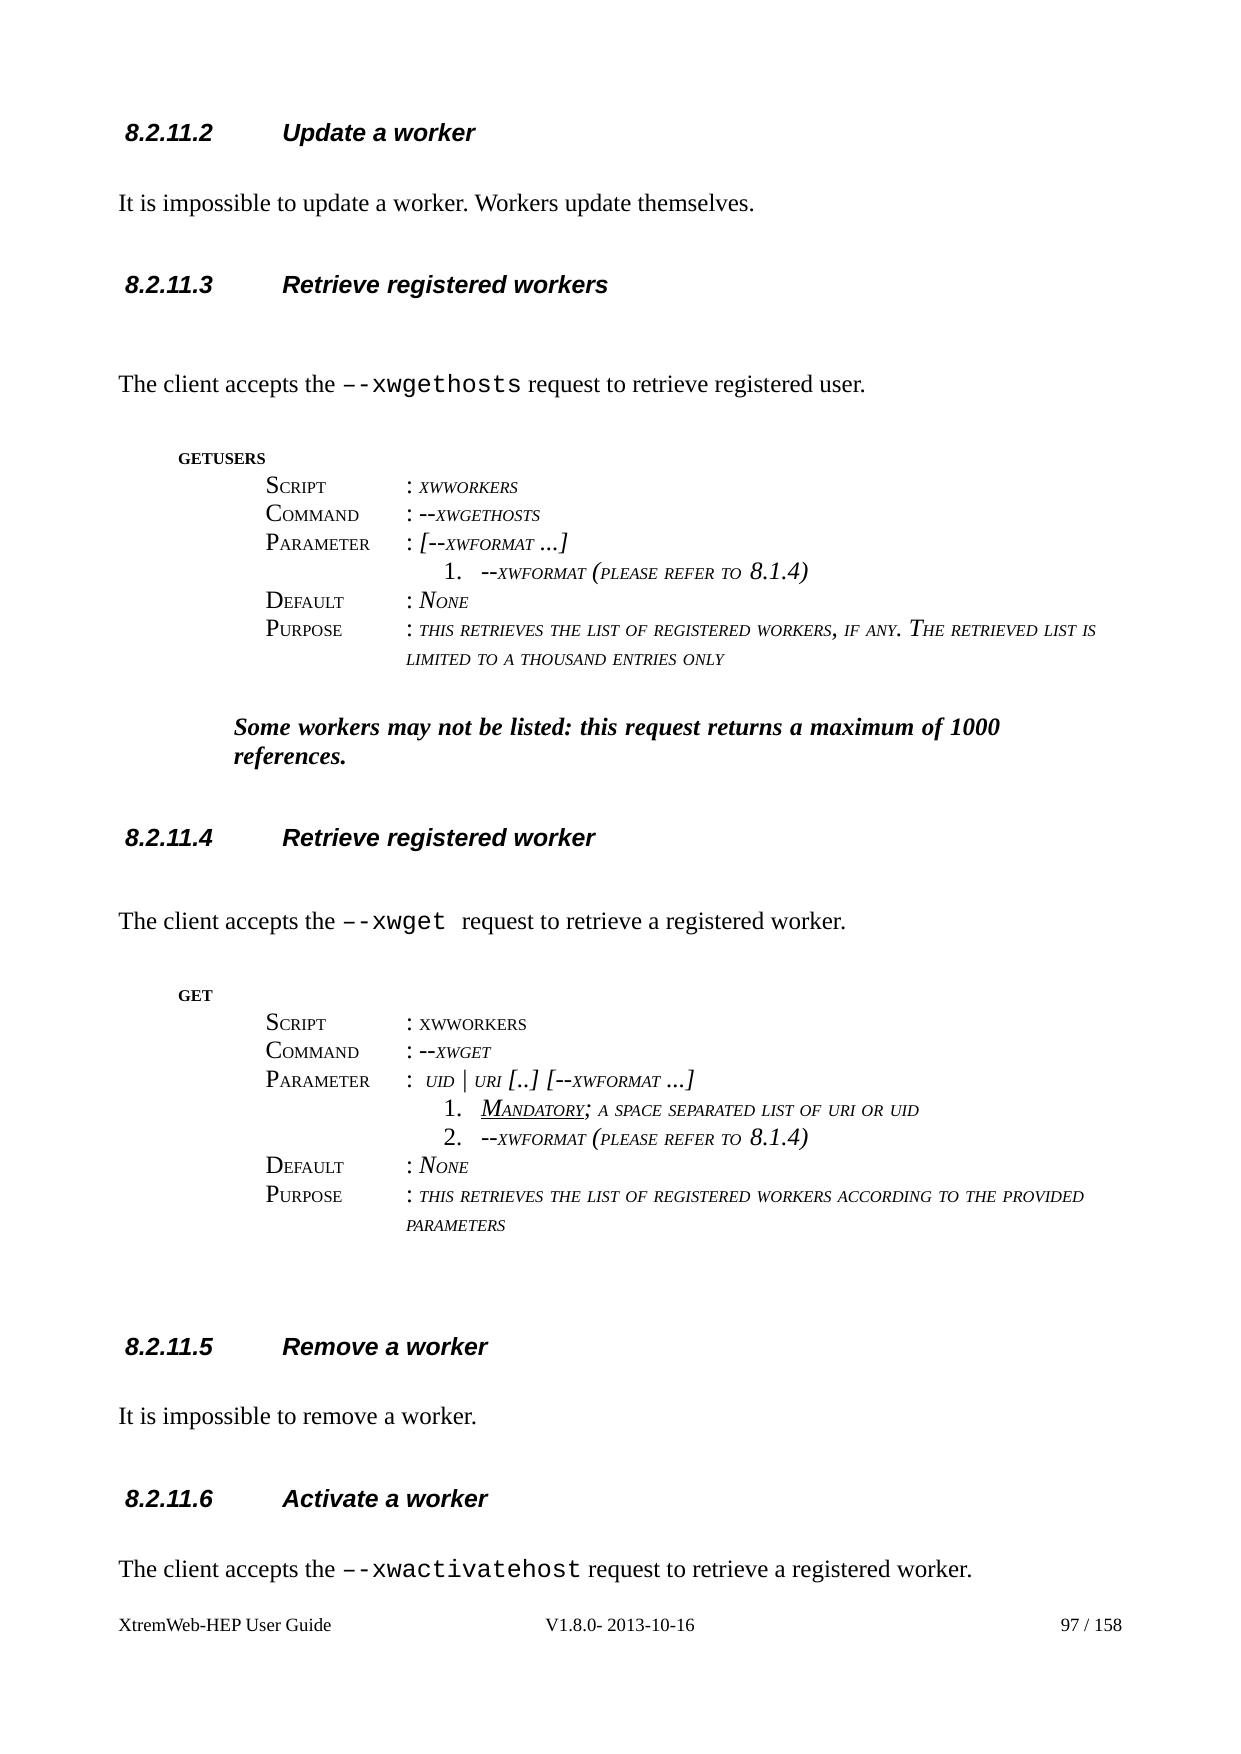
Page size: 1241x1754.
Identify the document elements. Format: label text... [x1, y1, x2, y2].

text Parameter : uid | uri [..] [--xwformat ...] [265, 1064, 1122, 1093]
subtitle Update a worker [118, 118, 1122, 147]
subtitle Retrieve registered workers [118, 270, 1122, 299]
subtitle Retrieve registered worker [118, 823, 1122, 852]
list --xwformat (please refer to 8.1.4) [443, 556, 1122, 585]
text The client accepts the –-xwget request to retrieve a registered worker. [118, 906, 1122, 937]
text The client accepts the –-xwgethosts request to retrieve registered user. [118, 369, 1122, 400]
text Purpose : this retrieves the list of registered workers, if any. The retrieved list is limited to a thousand entries only [265, 613, 1122, 671]
text It is impossible to update a worker. Workers update themselves. [118, 188, 1122, 217]
text Command : --xwgethosts [265, 498, 1122, 527]
text getusers [178, 441, 1122, 470]
text get [178, 978, 1122, 1007]
text Command : --xwget [265, 1035, 1122, 1064]
subtitle Activate a worker [118, 1484, 1122, 1512]
list --xwformat (please refer to 8.1.4) [443, 1122, 1122, 1150]
text Some workers may not be listed: this request returns a maximum of 1000 references. [233, 712, 1004, 770]
list Mandatory; a space separated list of uri or uid [443, 1093, 1122, 1122]
text Purpose : this retrieves the list of registered workers according to the provided parameters [265, 1179, 1122, 1237]
text Script : xwworkers [265, 1007, 1122, 1035]
text Default : None [265, 1150, 1122, 1179]
text Default : None [265, 585, 1122, 613]
text Parameter : [--xwformat ...] [265, 527, 1122, 556]
text The client accepts the –-xwactivatehost request to retrieve a registered worker. [118, 1554, 1122, 1584]
subtitle Remove a worker [118, 1332, 1122, 1360]
text Script : xwworkers [265, 470, 1122, 498]
text It is impossible to remove a worker. [118, 1401, 1122, 1430]
